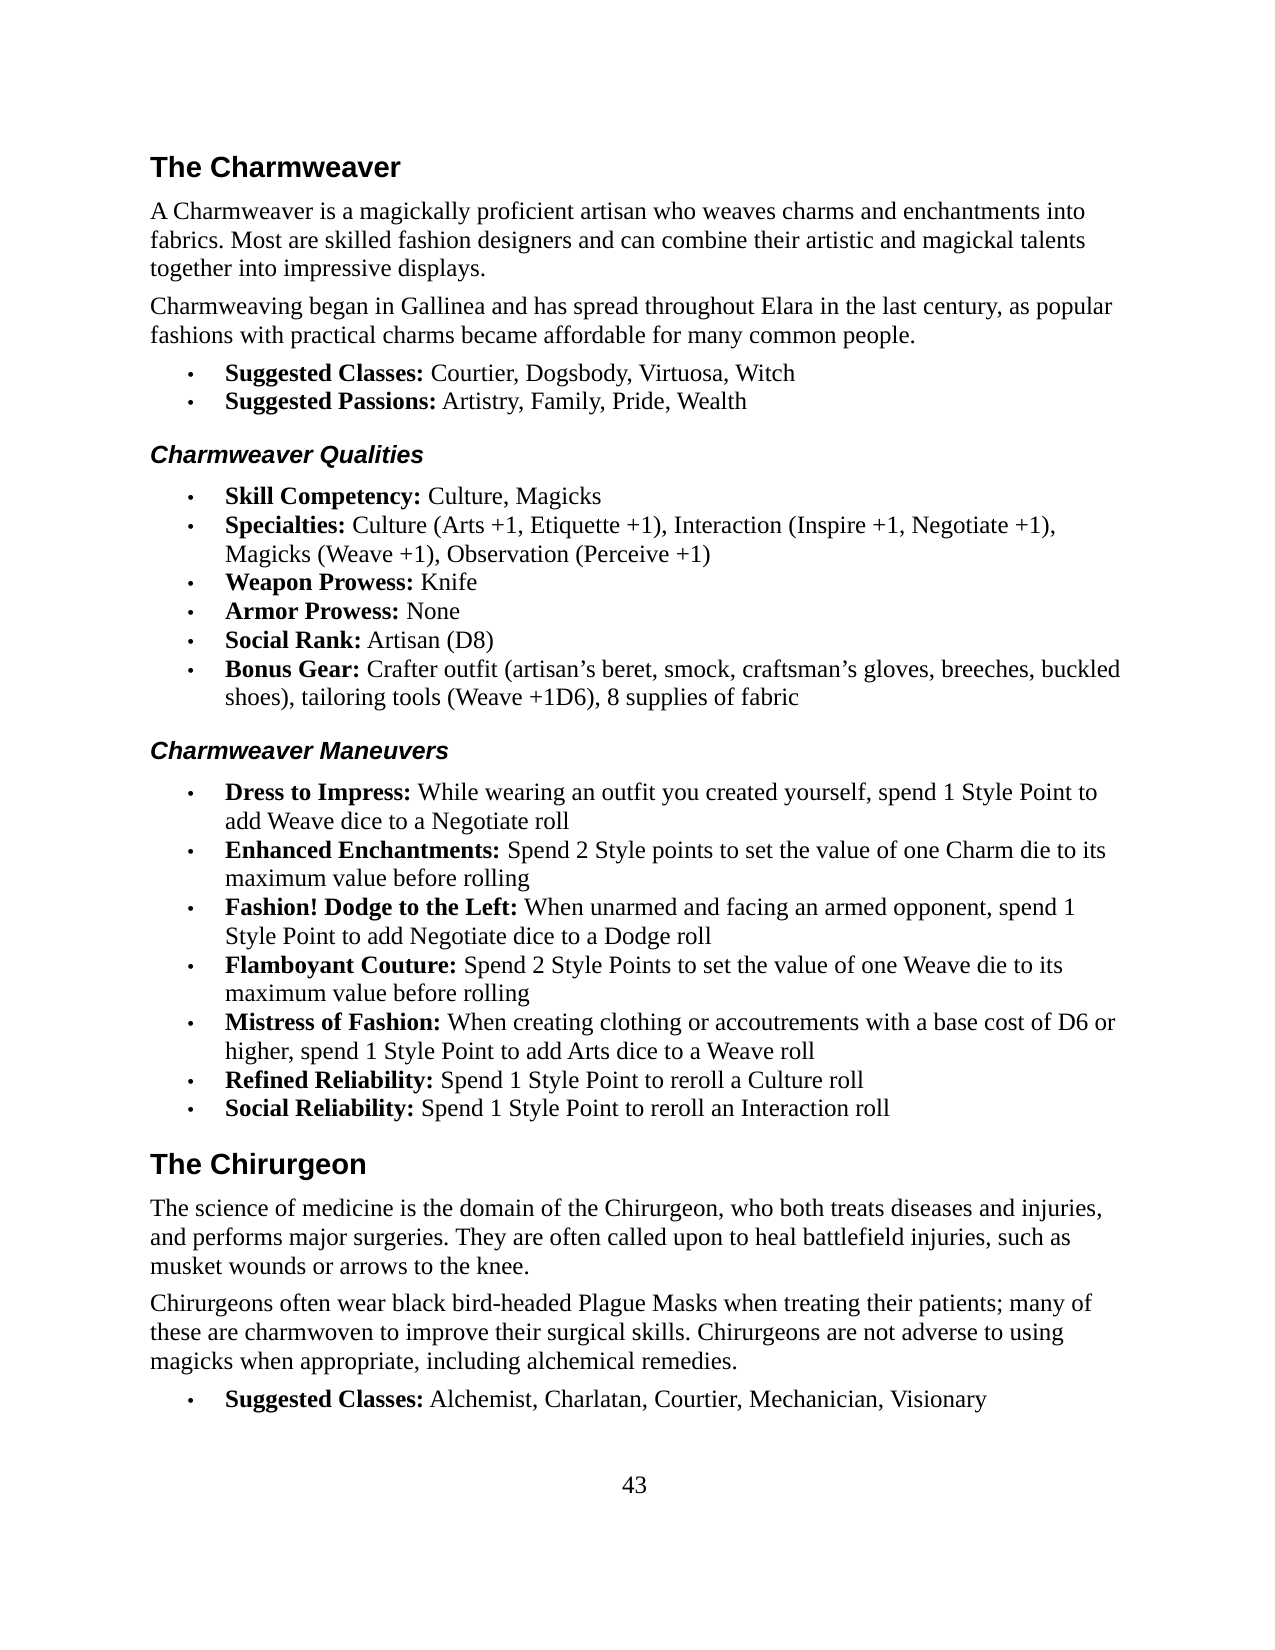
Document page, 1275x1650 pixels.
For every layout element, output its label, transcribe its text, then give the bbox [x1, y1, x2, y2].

list Specialties: Culture (Arts +1, Etiquette +1), Interaction (Inspire +1, Negotiate +1), Magicks (Weave +1), Observation (Perceive +1) [187, 510, 1125, 567]
text A Charmweaver is a magickally proficient artisan who weaves charms and enchantments into fabrics. Most are skilled fashion designers and can combine their artistic and magickal talents together into impressive displays. [150, 196, 1125, 282]
list Social Rank: Artisan (D8) [187, 625, 1125, 654]
list Armor Prowess: None [187, 596, 1125, 625]
list Suggested Classes: Courtier, Dogsbody, Virtuosa, Witch [187, 358, 1125, 386]
subtitle Charmweaver Maneuvers [150, 736, 1125, 765]
text Chirurgeons often wear black bird-headed Plague Masks when treating their patients; many of these are charmwoven to improve their surgical skills. Chirurgeons are not adverse to using magicks when appropriate, including alchemical remedies. [150, 1288, 1125, 1375]
list Mistress of Fashion: When creating clothing or accoutrements with a base cost of D6 or higher, spend 1 Style Point to add Arts dice to a Weave roll [187, 1007, 1125, 1065]
list Enhanced Enchantments: Spend 2 Style points to set the value of one Charm die to its maximum value before rolling [187, 835, 1125, 892]
subtitle The Charmweaver [150, 150, 1125, 183]
list Bonus Gear: Crafter outfit (artisan’s beret, smock, craftsman’s gloves, breeches, buckled shoes), tailoring tools (Weave +1D6), 8 supplies of fabric [187, 654, 1125, 711]
list Flamboyant Couture: Spend 2 Style Points to set the value of one Weave die to its maximum value before rolling [187, 950, 1125, 1007]
list Dress to Impress: While wearing an outfit you created yourself, spend 1 Style Point to add Weave dice to a Negotiate roll [187, 777, 1125, 835]
list Suggested Classes: Alchemist, Charlatan, Courtier, Mechanician, Visionary [187, 1384, 1125, 1412]
list Weapon Prowess: Knife [187, 567, 1125, 596]
subtitle The Chirurgeon [150, 1147, 1125, 1181]
list Skill Competency: Culture, Magicks [187, 481, 1125, 510]
list Refined Reliability: Spend 1 Style Point to reroll a Culture roll [187, 1065, 1125, 1093]
text Charmweaving began in Gallinea and has spread throughout Elara in the last century, as popular fashions with practical charms became affordable for many common people. [150, 291, 1125, 349]
text The science of medicine is the domain of the Chirurgeon, who both treats diseases and injuries, and performs major surgeries. They are often called upon to heal battlefield injuries, such as musket wounds or arrows to the knee. [150, 1193, 1125, 1279]
list Social Reliability: Spend 1 Style Point to reroll an Interaction roll [187, 1093, 1125, 1122]
subtitle Charmweaver Qualities [150, 440, 1125, 469]
list Fashion! Dodge to the Left: When unarmed and facing an armed opponent, spend 1 Style Point to add Negotiate dice to a Dodge roll [187, 892, 1125, 950]
list Suggested Passions: Artistry, Family, Pride, Wealth [187, 386, 1125, 415]
